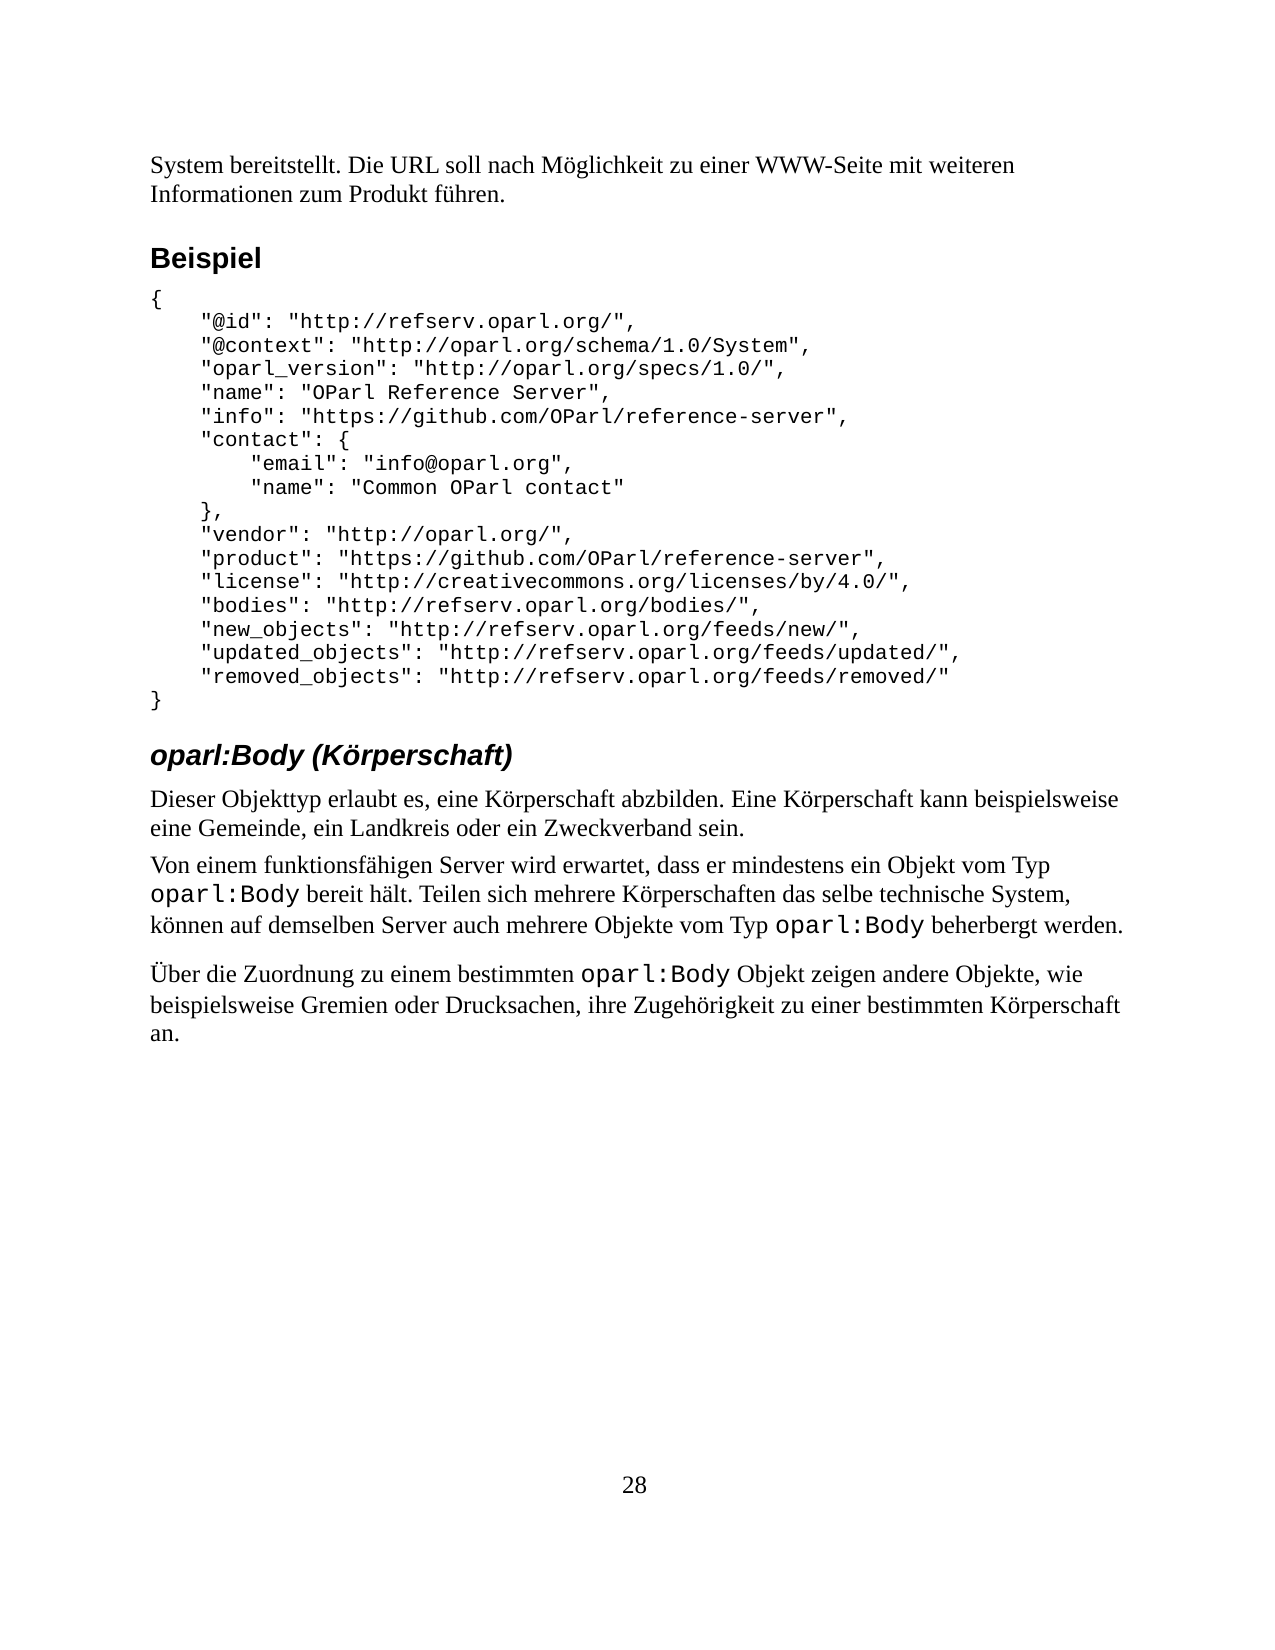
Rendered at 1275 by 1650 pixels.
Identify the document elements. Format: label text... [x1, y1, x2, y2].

text { [150, 287, 1125, 311]
text "bodies": "http://refserv.oparl.org/bodies/", [150, 595, 1125, 618]
text }, [150, 500, 1125, 524]
text "info": "https://github.com/OParl/reference-server", [150, 406, 1125, 429]
text "vendor": "http://oparl.org/", [150, 524, 1125, 548]
text System bereitstellt. Die URL soll nach Möglichkeit zu einer WWW-Seite mit weiteren Informationen zum Produkt führen. [150, 150, 1125, 207]
text Über die Zuordnung zu einem bestimmten oparl:Body Objekt zeigen andere Objekte, wie beispielsweise Gremien oder Drucksachen, ihre Zugehörigkeit zu einer bestimmten Körperschaft an. [150, 959, 1125, 1047]
subtitle oparl:Body (Körperschaft) [150, 738, 1125, 772]
text "license": "http://creativecommons.org/licenses/by/4.0/", [150, 571, 1125, 595]
text "removed_objects": "http://refserv.oparl.org/feeds/removed/" [150, 666, 1125, 689]
text Von einem funktionsfähigen Server wird erwartet, dass er mindestens ein Objekt vom Typ oparl:Body bereit hält. Teilen sich mehrere Körperschaften das selbe technische System, können auf demselben Server auch mehrere Objekte vom Typ oparl:Body beherbergt werden. [150, 851, 1125, 941]
text "@context": "http://oparl.org/schema/1.0/System", [150, 335, 1125, 358]
text "@id": "http://refserv.oparl.org/", [150, 311, 1125, 335]
text "name": "OParl Reference Server", [150, 382, 1125, 406]
text "new_objects": "http://refserv.oparl.org/feeds/new/", [150, 618, 1125, 642]
text "name": "Common OParl contact" [150, 477, 1125, 500]
subtitle Beispiel [150, 241, 1125, 275]
text "contact": { [150, 429, 1125, 453]
text "oparl_version": "http://oparl.org/specs/1.0/", [150, 358, 1125, 382]
text } [150, 689, 1125, 713]
text "updated_objects": "http://refserv.oparl.org/feeds/updated/", [150, 642, 1125, 666]
text "product": "https://github.com/OParl/reference-server", [150, 548, 1125, 571]
text Dieser Objekttyp erlaubt es, eine Körperschaft abzbilden. Eine Körperschaft kann beispielsweise eine Gemeinde, ein Landkreis oder ein Zweckverband sein. [150, 784, 1125, 842]
text "email": "info@oparl.org", [150, 453, 1125, 477]
